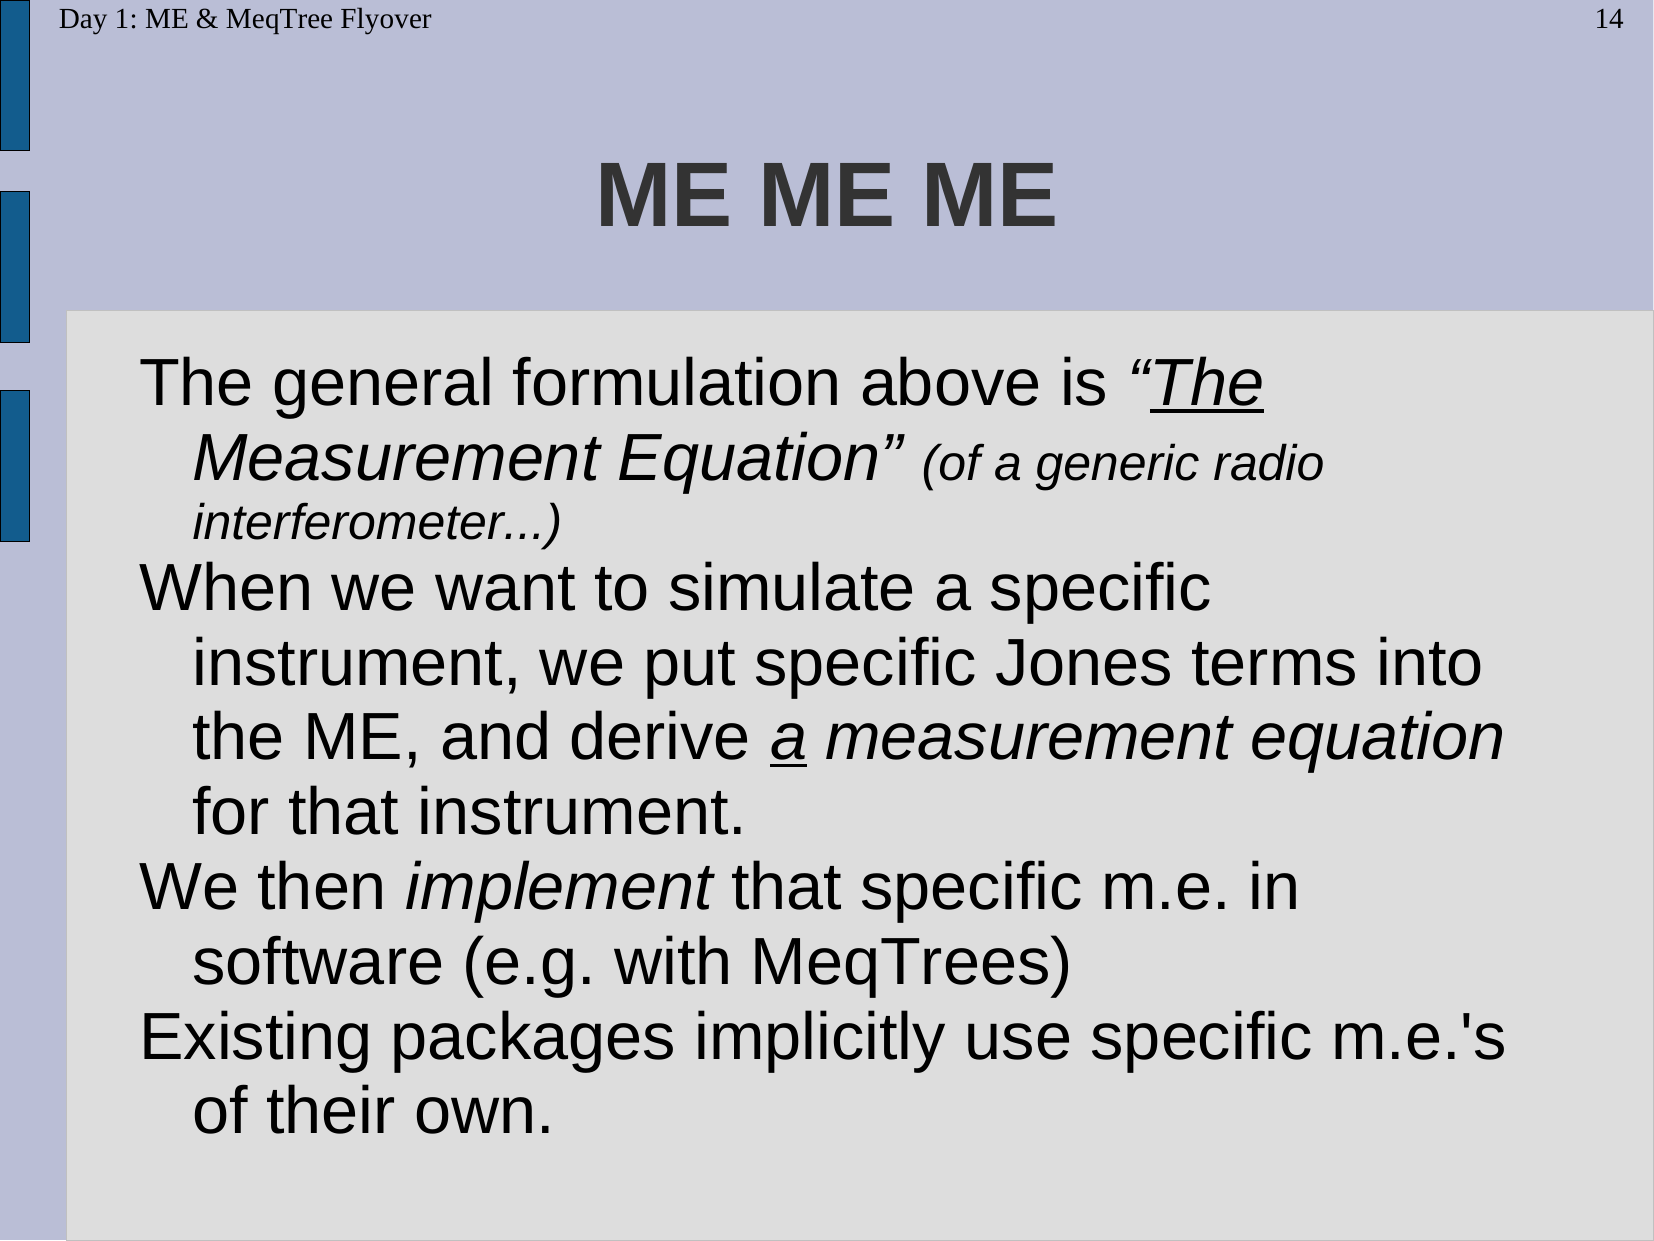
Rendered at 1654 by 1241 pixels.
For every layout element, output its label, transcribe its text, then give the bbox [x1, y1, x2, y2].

list The general formulation above is “The Measurement Equation” (of a generic radio interferometer...) When we want to simulate a specific instrument, we put specific Jones terms into the ME, and derive a measurement equation for that instrument. We then implement that specific m.e. in software (e.g. with MeqTrees) Existing packages implicitly use specific m.e.'s of their own. [121, 344, 1534, 1181]
title ME ME ME [121, 91, 1534, 299]
